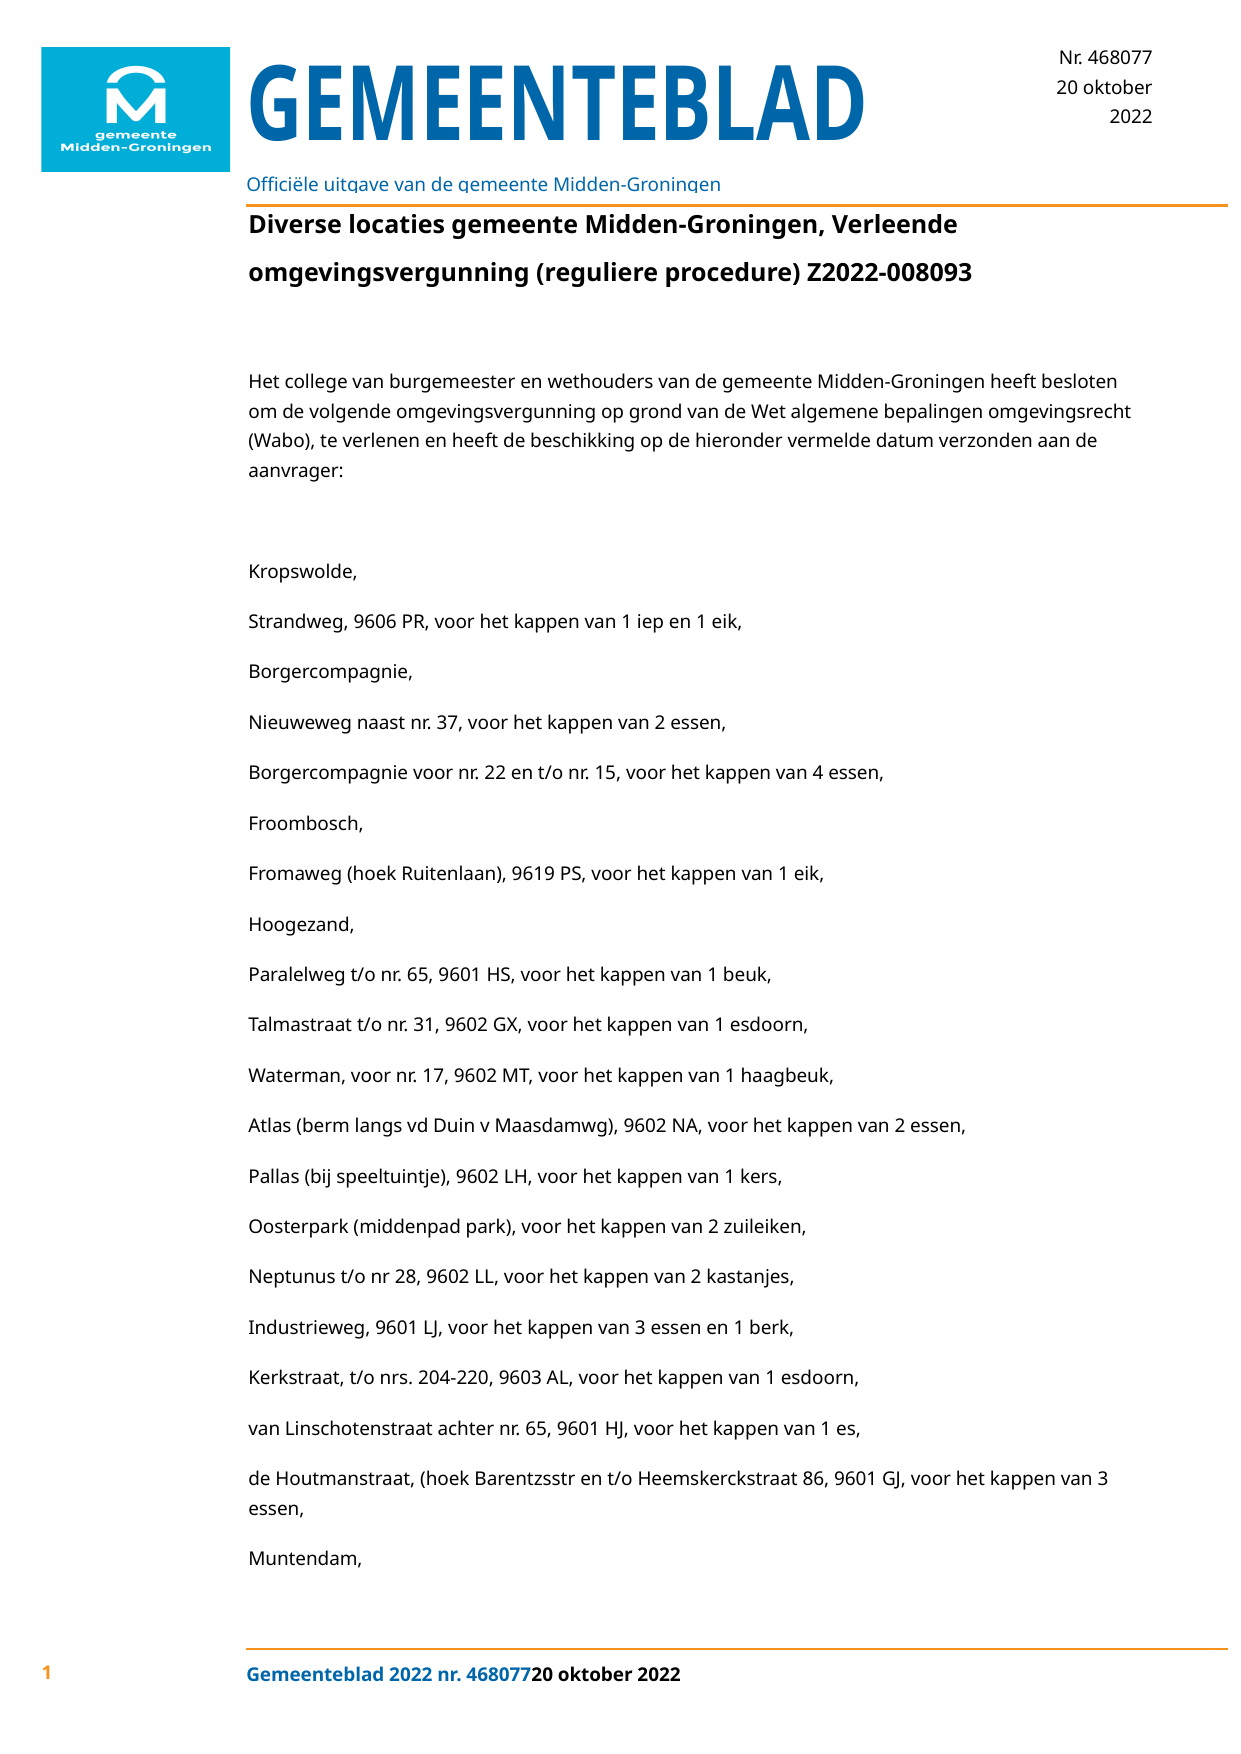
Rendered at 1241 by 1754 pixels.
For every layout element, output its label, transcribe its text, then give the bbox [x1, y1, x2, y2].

text Hoogezand, [248, 911, 1152, 937]
text Neptunus t/o nr 28, 9602 LL, voor het kappen van 2 kastanjes, [248, 1264, 1152, 1289]
text Het college van burgemeester en wethouders van de gemeente Midden-Groningen heeft besloten om de volgende omgevingsvergunning op grond van de Wet algemene bepalingen omgevingsrecht (Wabo), te verlenen en heeft de beschikking op de hieronder vermelde datum verzonden aan de aanvrager: [248, 368, 1152, 483]
text Kropswolde, [248, 558, 1152, 584]
text van Linschotenstraat achter nr. 65, 9601 HJ, voor het kappen van 1 es, [248, 1415, 1152, 1441]
text Atlas (berm langs vd Duin v Maasdamwg), 9602 NA, voor het kappen van 2 essen, [248, 1112, 1152, 1138]
picture [184, 146, 190, 153]
text Talmastraat t/o nr. 31, 9602 GX, voor het kappen van 1 esdoorn, [248, 1012, 1152, 1037]
text Borgercompagnie voor nr. 22 en t/o nr. 15, voor het kappen van 4 essen, [248, 759, 1152, 785]
text Diverse locaties gemeente Midden-Groningen, Verleende omgevingsvergunning (reguliere procedure) Z2022-008093 [248, 207, 1152, 288]
text Pallas (bij speeltuintje), 9602 LH, voor het kappen van 1 kers, [248, 1163, 1152, 1189]
text Muntendam, [248, 1545, 1152, 1571]
picture [108, 66, 164, 82]
text Fromaweg (hoek Ruitenlaan), 9619 PS, voor het kappen van 1 eik, [248, 860, 1152, 886]
text de Houtmanstraat, (hoek Barentzsstr en t/o Heemskerckstraat 86, 9601 GJ, voor het kappen van 3 essen, [248, 1465, 1152, 1521]
text Waterman, voor nr. 17, 9602 MT, voor het kappen van 1 haagbeuk, [248, 1062, 1152, 1088]
text Strandweg, 9606 PR, voor het kappen van 1 iep en 1 eik, [248, 608, 1152, 634]
text Nieuweweg naast nr. 37, voor het kappen van 2 essen, [248, 709, 1152, 735]
text Froombosch, [248, 810, 1152, 836]
text Borgercompagnie, [248, 659, 1152, 684]
text Paralelweg t/o nr. 65, 9601 HS, voor het kappen van 1 beuk, [248, 961, 1152, 987]
text Oosterpark (middenpad park), voor het kappen van 2 zuileiken, [248, 1213, 1152, 1239]
text Kerkstraat, t/o nrs. 204-220, 9603 AL, voor het kappen van 1 esdoorn, [248, 1364, 1152, 1390]
picture [107, 89, 165, 122]
text Industrieweg, 9601 LJ, voor het kappen van 3 essen en 1 berk, [248, 1314, 1152, 1340]
